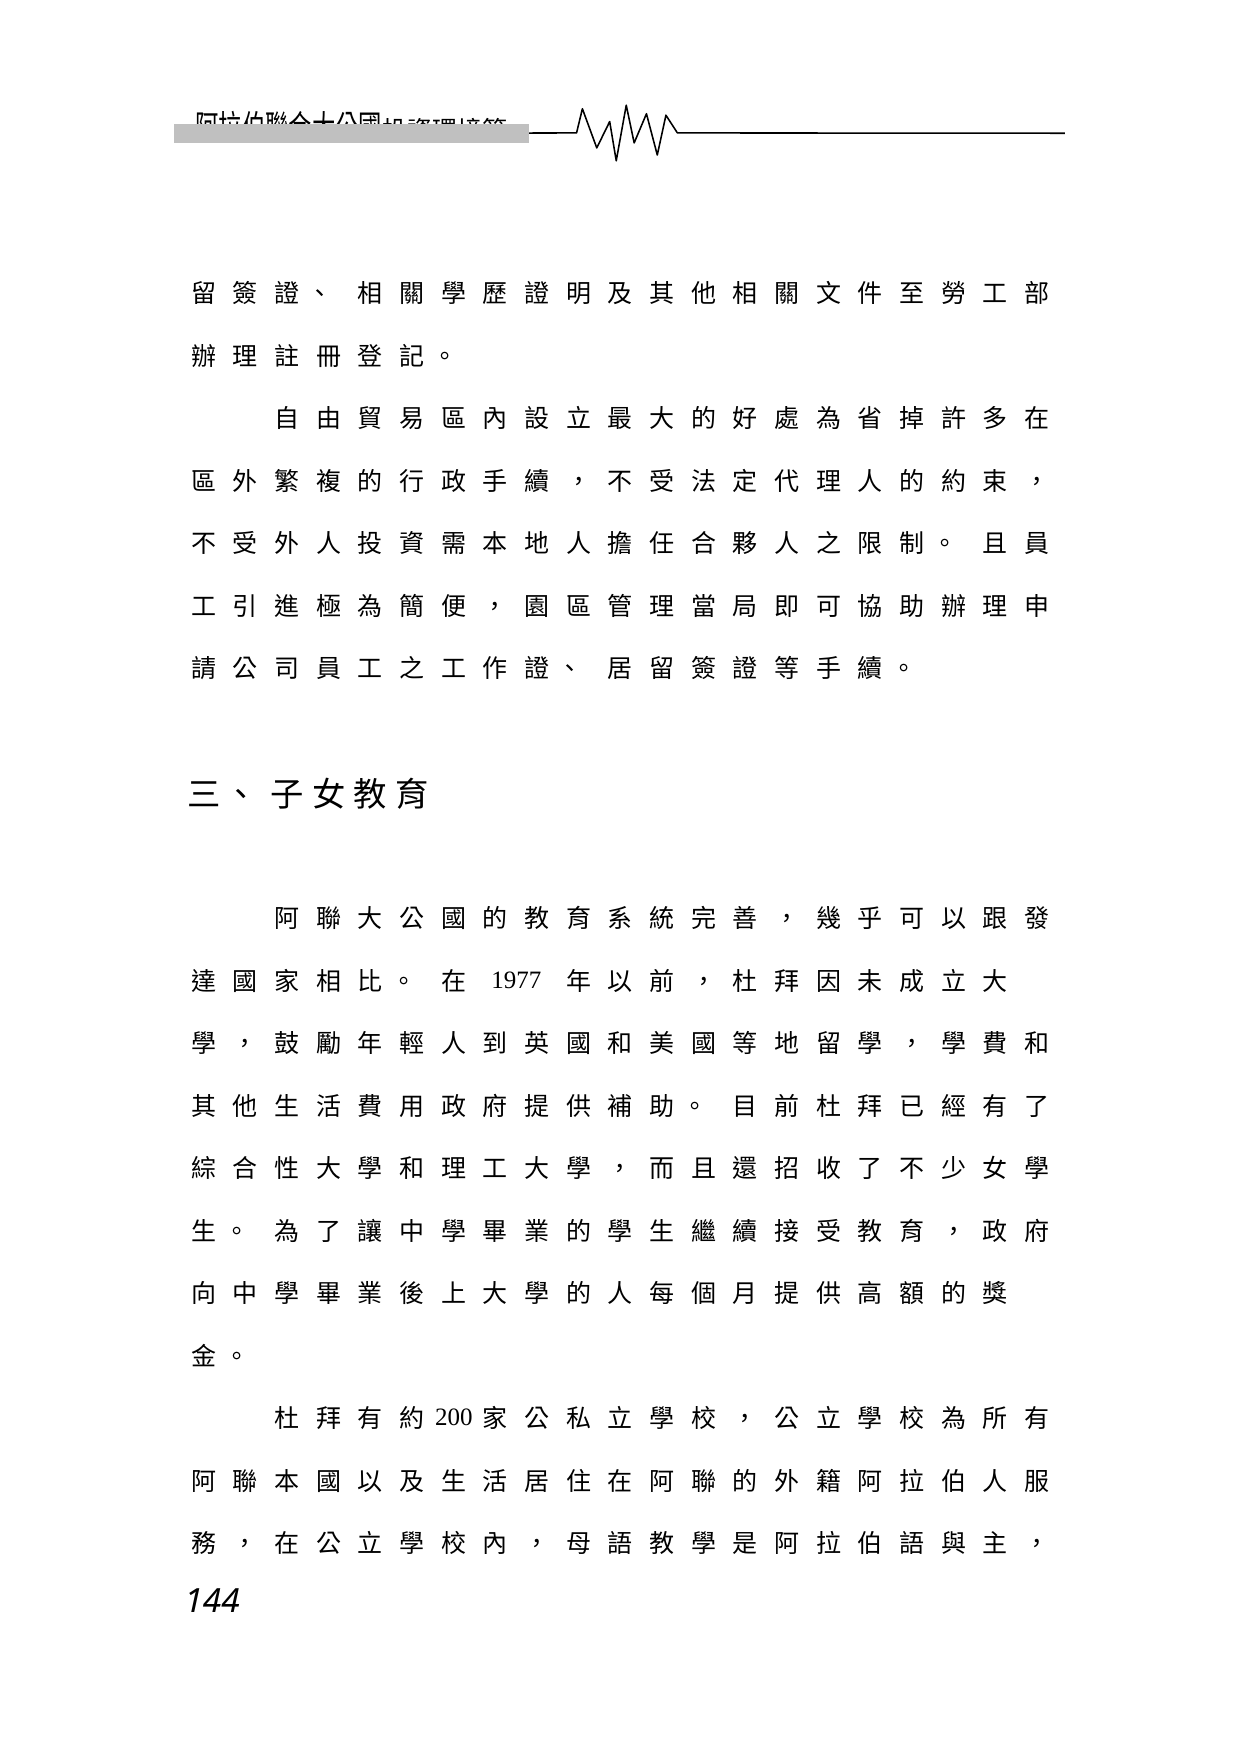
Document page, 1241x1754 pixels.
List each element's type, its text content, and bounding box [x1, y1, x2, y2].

text 杜拜有約200家公私立學校，公立學校為所有阿聯本國以及生活居住在阿聯的外籍阿拉伯人服務，在公立學校內，母語教學是阿拉伯語與主， [183, 1375, 1058, 1563]
text 三、子女教育 [183, 750, 1058, 813]
text 留簽證、相關學歷證明及其他相關文件至勞工部辦理註冊登記。 [183, 250, 1058, 375]
text 自由貿易區內設立最大的好處為省掉許多在區外繁複的行政手續，不受法定代理人的約束，不受外人投資需本地人擔任合夥人之限制。且員工引進極為簡便，園區管理當局即可協助辦理申請公司員工之工作證、居留簽證等手續。 [183, 375, 1058, 688]
text 阿聯大公國的教育系統完善，幾乎可以跟發達國家相比。在1977年以前，杜拜因未成立大學，鼓勵年輕人到英國和美國等地留學，學費和其他生活費用政府提供補助。目前杜拜已經有了綜合性大學和理工大學，而且還招收了不少女學生。為了讓中學畢業的學生繼續接受教育，政府向中學畢業後上大學的人每個月提供高額的獎金。 [183, 875, 1058, 1375]
